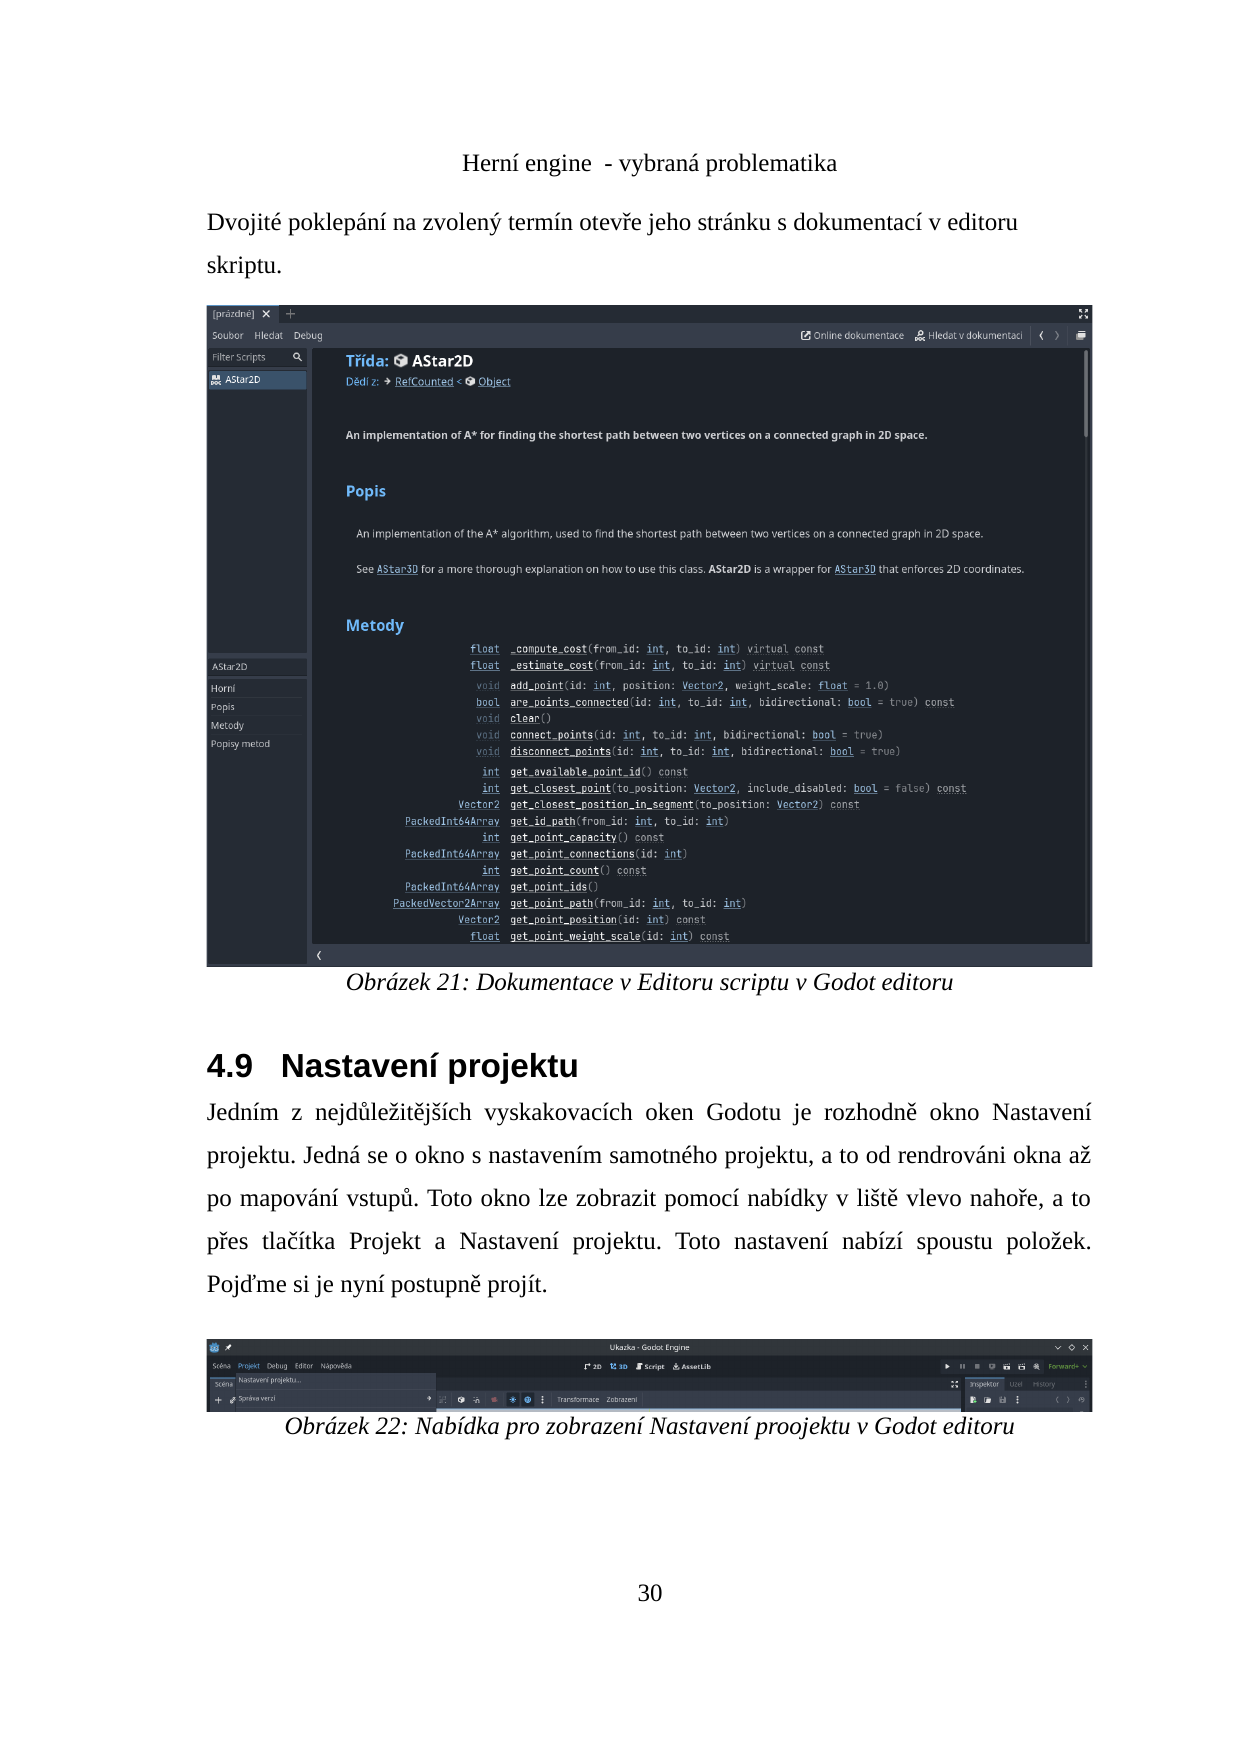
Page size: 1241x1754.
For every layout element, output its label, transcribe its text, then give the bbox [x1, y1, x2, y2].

text Dvojité poklepání na zvolený termín otevře jeho stránku s dokumentací v editoru skriptu. [207, 207, 1093, 305]
text Obrázek 21: Dokumentace v Editoru scriptu v Godot editoru [207, 967, 1093, 996]
text Jedním z nejdůležitějších vyskakovacích oken Godotu je rozhodně okno Nastavení projektu. Jedná se o okno s nastavením samotného projektu, a to od rendrováni okna až po mapování vstupů. Toto okno lze zobrazit pomocí nabídky v liště vlevo nahoře, a to přes tlačítka Projekt a Nastavení projektu. Toto nastavení nabízí spoustu položek. Pojďme si je nyní postupně projít. [207, 1097, 1093, 1298]
subtitle Nastavení projektu [207, 1046, 1093, 1084]
text Obrázek 22: Nabídka pro zobrazení Nastavení proojektu v Godot editoru [207, 1412, 1093, 1440]
picture [206, 305, 1093, 967]
picture [206, 1339, 1093, 1412]
